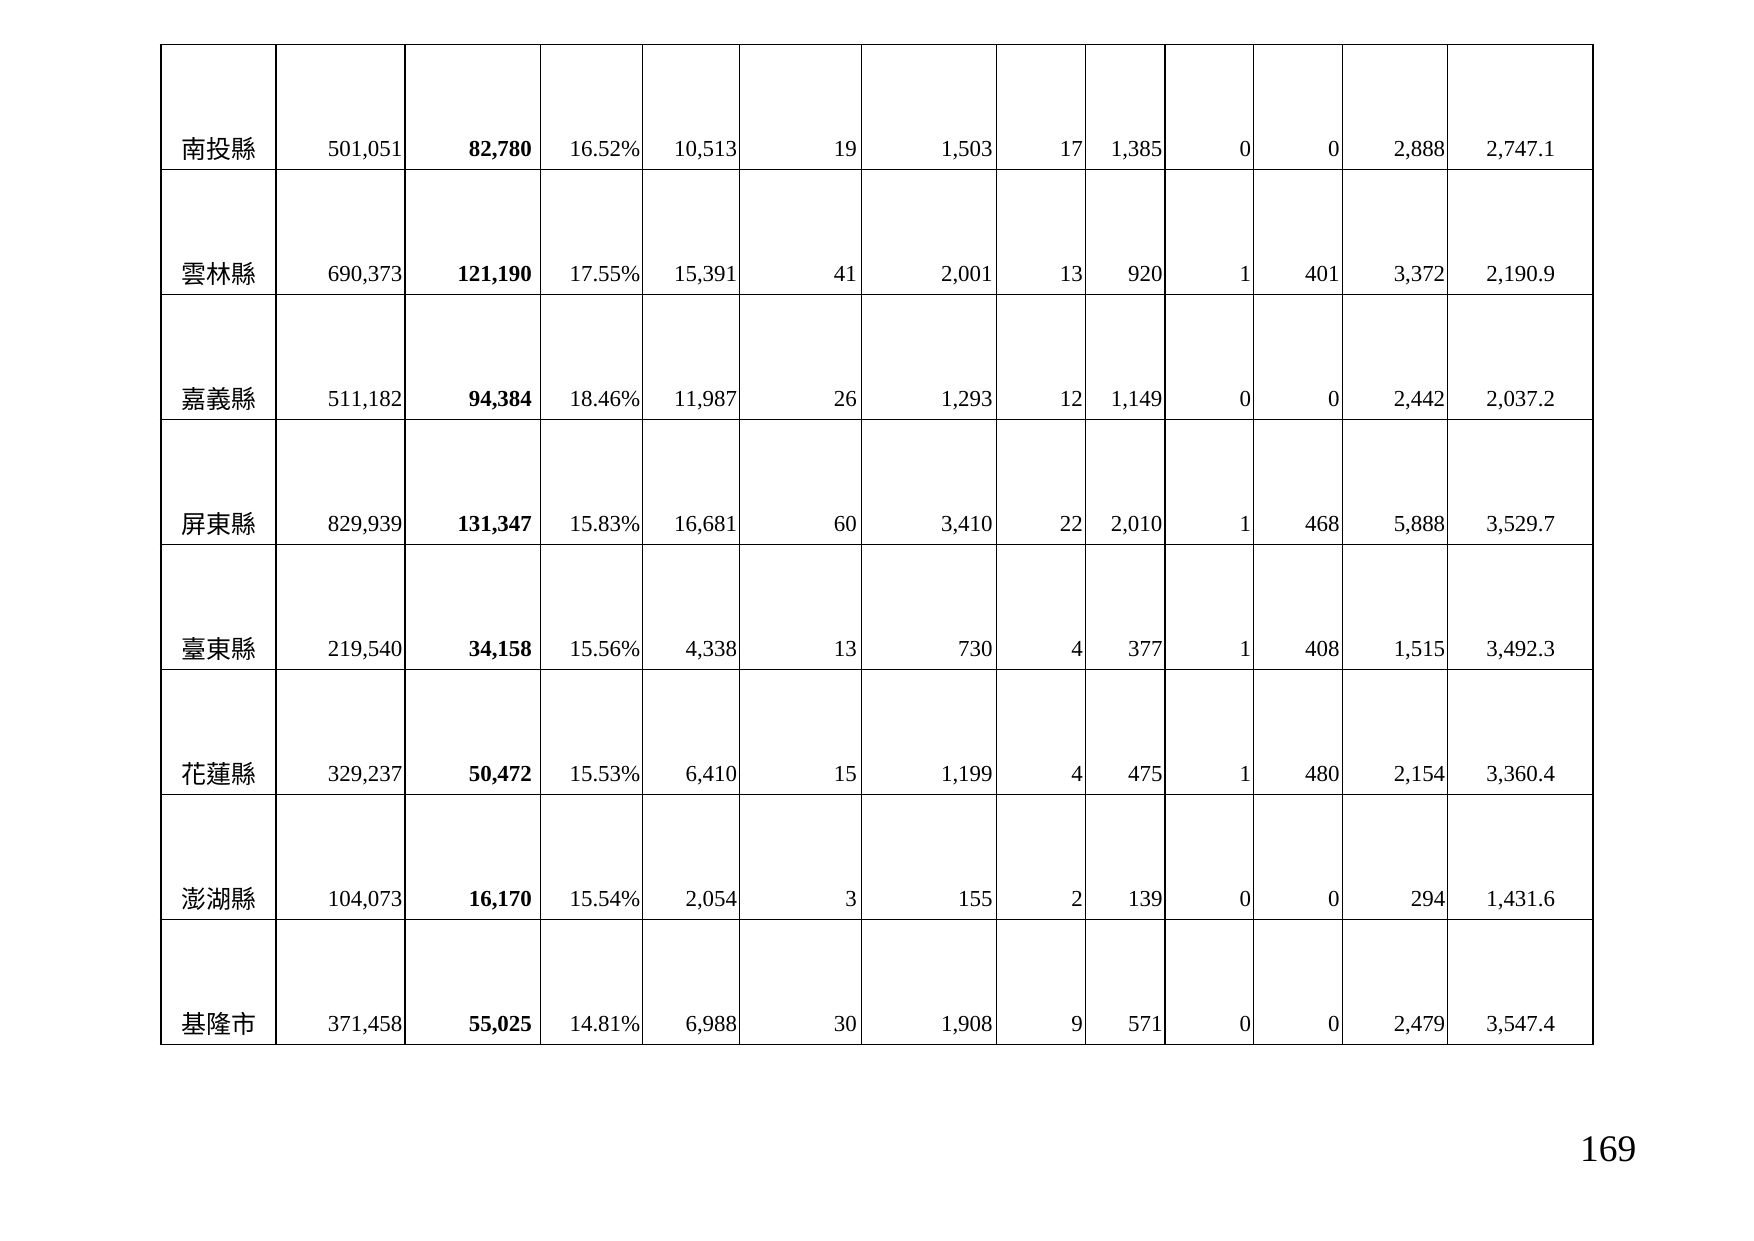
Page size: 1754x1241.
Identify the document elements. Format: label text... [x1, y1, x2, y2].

table_cell 13 [997, 170, 1085, 294]
table_cell 26 [740, 295, 861, 419]
table_cell 0 [1166, 295, 1253, 419]
table_cell 82,780 [406, 45, 540, 169]
table_cell 9 [997, 920, 1085, 1044]
table_cell 14.81% [541, 920, 642, 1044]
table_cell 511,182 [277, 295, 404, 419]
table_cell 嘉義縣 [162, 295, 275, 419]
table_cell 13 [740, 545, 861, 669]
table_cell 0 [1166, 795, 1253, 919]
table_cell 2,010 [1086, 420, 1164, 544]
table_cell 1,515 [1343, 545, 1447, 669]
table_cell 1,199 [862, 670, 996, 794]
table_cell 121,190 [406, 170, 540, 294]
table_cell 臺東縣 [162, 545, 275, 669]
table_cell 155 [862, 795, 996, 919]
table_cell 41 [740, 170, 861, 294]
table_cell 0 [1254, 795, 1342, 919]
table_cell 131,347 [406, 420, 540, 544]
table_cell 60 [740, 420, 861, 544]
table_cell 雲林縣 [162, 170, 275, 294]
table_cell 2,442 [1343, 295, 1447, 419]
table_cell 2,054 [643, 795, 739, 919]
table_cell 690,373 [277, 170, 404, 294]
table_cell 139 [1086, 795, 1164, 919]
table_cell 南投縣 [162, 45, 275, 169]
table_cell 219,540 [277, 545, 404, 669]
table_cell 0 [1166, 45, 1253, 169]
table_cell 371,458 [277, 920, 404, 1044]
table_cell 10,513 [643, 45, 739, 169]
table_cell 730 [862, 545, 996, 669]
table_cell 2,747.1 [1448, 45, 1592, 169]
table_cell 16.52% [541, 45, 642, 169]
table_cell 2,001 [862, 170, 996, 294]
table_cell 0 [1166, 920, 1253, 1044]
table_cell 6,988 [643, 920, 739, 1044]
table_cell 501,051 [277, 45, 404, 169]
table_cell 2,154 [1343, 670, 1447, 794]
table_cell 15.56% [541, 545, 642, 669]
table_cell 15.54% [541, 795, 642, 919]
table_cell 12 [997, 295, 1085, 419]
table_cell 55,025 [406, 920, 540, 1044]
table_cell 1,908 [862, 920, 996, 1044]
table_cell 0 [1254, 920, 1342, 1044]
table_cell 19 [740, 45, 861, 169]
table_cell 329,237 [277, 670, 404, 794]
table_cell 408 [1254, 545, 1342, 669]
table_cell 480 [1254, 670, 1342, 794]
table_cell 920 [1086, 170, 1164, 294]
table_cell 3,410 [862, 420, 996, 544]
table_cell 15.53% [541, 670, 642, 794]
table_cell 15,391 [643, 170, 739, 294]
table_cell 377 [1086, 545, 1164, 669]
table_cell 3,360.4 [1448, 670, 1592, 794]
table_cell 2,888 [1343, 45, 1447, 169]
table_cell 294 [1343, 795, 1447, 919]
table_cell 18.46% [541, 295, 642, 419]
table_cell 829,939 [277, 420, 404, 544]
table_cell 475 [1086, 670, 1164, 794]
table_cell 1 [1166, 420, 1253, 544]
table_cell 3,529.7 [1448, 420, 1592, 544]
table_cell 1,503 [862, 45, 996, 169]
table_cell 花蓮縣 [162, 670, 275, 794]
table_cell 2,479 [1343, 920, 1447, 1044]
table_cell 1 [1166, 545, 1253, 669]
table_cell 22 [997, 420, 1085, 544]
table_cell 468 [1254, 420, 1342, 544]
table_cell 1 [1166, 670, 1253, 794]
table_cell 4,338 [643, 545, 739, 669]
table_cell 3,372 [1343, 170, 1447, 294]
table_cell 16,681 [643, 420, 739, 544]
table_cell 1 [1166, 170, 1253, 294]
table_cell 屏東縣 [162, 420, 275, 544]
table_cell 5,888 [1343, 420, 1447, 544]
table_cell 34,158 [406, 545, 540, 669]
table_cell 104,073 [277, 795, 404, 919]
table_cell 0 [1254, 45, 1342, 169]
table_cell 17 [997, 45, 1085, 169]
table_cell 2,037.2 [1448, 295, 1592, 419]
table_cell 50,472 [406, 670, 540, 794]
table_cell 94,384 [406, 295, 540, 419]
table_cell 17.55% [541, 170, 642, 294]
table_cell 15 [740, 670, 861, 794]
table_cell 3,547.4 [1448, 920, 1592, 1044]
table_cell 澎湖縣 [162, 795, 275, 919]
table_cell 1,293 [862, 295, 996, 419]
table_cell 3 [740, 795, 861, 919]
table_cell 3,492.3 [1448, 545, 1592, 669]
table_cell 2,190.9 [1448, 170, 1592, 294]
table_cell 11,987 [643, 295, 739, 419]
table_cell 30 [740, 920, 861, 1044]
table_cell 2 [997, 795, 1085, 919]
table_cell 401 [1254, 170, 1342, 294]
table_cell 1,385 [1086, 45, 1164, 169]
table_cell 6,410 [643, 670, 739, 794]
table_cell 4 [997, 545, 1085, 669]
table_cell 1,431.6 [1448, 795, 1592, 919]
table_cell 基隆市 [162, 920, 275, 1044]
table_cell 571 [1086, 920, 1164, 1044]
table_cell 0 [1254, 295, 1342, 419]
table_cell 15.83% [541, 420, 642, 544]
table_cell 4 [997, 670, 1085, 794]
table_cell 1,149 [1086, 295, 1164, 419]
table_cell 16,170 [406, 795, 540, 919]
